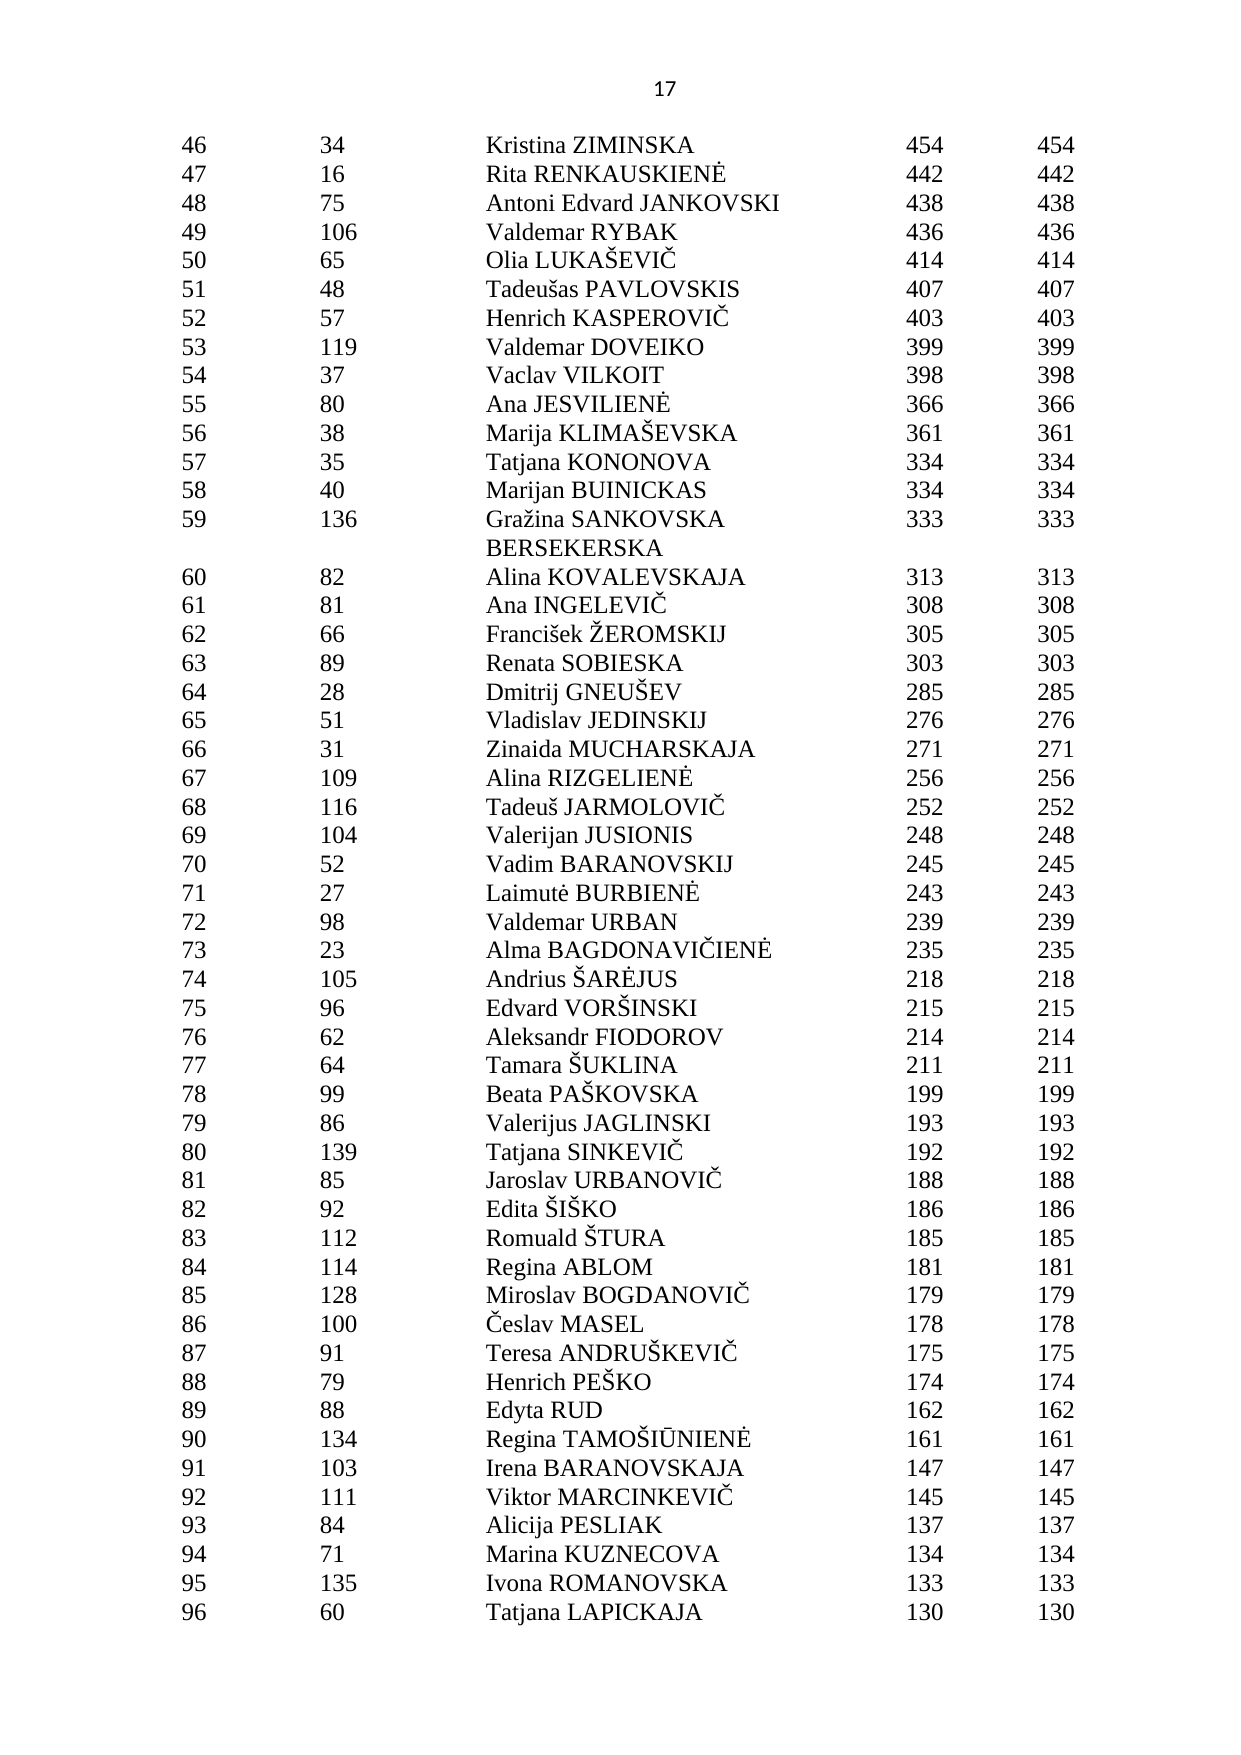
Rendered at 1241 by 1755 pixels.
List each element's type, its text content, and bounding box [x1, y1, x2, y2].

table_cell 398 [990, 361, 1122, 389]
table_cell 84 [177, 1252, 315, 1281]
table_cell 88 [177, 1367, 315, 1396]
table_cell 75 [315, 188, 481, 217]
table_cell 66 [315, 619, 481, 648]
table_cell 333 [860, 504, 989, 562]
table_cell 53 [177, 332, 315, 361]
table_cell 71 [177, 878, 315, 907]
table_cell 361 [860, 418, 989, 447]
table_cell 256 [990, 763, 1122, 792]
table_cell 248 [990, 821, 1122, 849]
table_cell 133 [860, 1568, 989, 1597]
table_cell 80 [315, 389, 481, 418]
table_cell 111 [315, 1482, 481, 1511]
table_cell 162 [990, 1396, 1122, 1424]
table_cell 106 [315, 217, 481, 246]
table_cell Alma BAGDONAVIČIENĖ [481, 936, 859, 964]
table_cell 193 [990, 1108, 1122, 1137]
table_cell 438 [990, 188, 1122, 217]
table_cell Aleksandr FIODOROV [481, 1022, 859, 1051]
table_cell 52 [315, 849, 481, 878]
table_cell 245 [990, 849, 1122, 878]
table_cell 305 [860, 619, 989, 648]
table_cell Henrich PEŠKO [481, 1367, 859, 1396]
table_cell 215 [990, 993, 1122, 1022]
table_cell 58 [177, 476, 315, 504]
table_cell Tadeušas PAVLOVSKIS [481, 274, 859, 303]
table_cell 31 [315, 734, 481, 763]
table_cell 334 [860, 447, 989, 476]
table_cell 60 [177, 562, 315, 591]
table_cell 67 [177, 763, 315, 792]
table_cell 85 [177, 1281, 315, 1309]
table_cell 239 [990, 907, 1122, 936]
table_cell 95 [177, 1568, 315, 1597]
table_cell Valdemar RYBAK [481, 217, 859, 246]
table_cell Regina ABLOM [481, 1252, 859, 1281]
table_cell 193 [860, 1108, 989, 1137]
table_cell 55 [177, 389, 315, 418]
table_cell 87 [177, 1338, 315, 1367]
table_cell 179 [860, 1281, 989, 1309]
table_cell 78 [177, 1079, 315, 1108]
table_cell 79 [177, 1108, 315, 1137]
table_cell 114 [315, 1252, 481, 1281]
table_cell 134 [860, 1539, 989, 1568]
table_cell 34 [315, 131, 481, 159]
table_cell 72 [177, 907, 315, 936]
table_cell Valdemar DOVEIKO [481, 332, 859, 361]
table_cell Olia LUKAŠEVIČ [481, 246, 859, 274]
table_cell 105 [315, 964, 481, 993]
table_cell 109 [315, 763, 481, 792]
table_cell 81 [315, 591, 481, 619]
table_cell 80 [177, 1137, 315, 1166]
table_cell Tatjana SINKEVIČ [481, 1137, 859, 1166]
table_cell 89 [315, 648, 481, 677]
table_cell 162 [860, 1396, 989, 1424]
table_cell 71 [315, 1539, 481, 1568]
table_cell 181 [990, 1252, 1122, 1281]
table_cell 136 [315, 504, 481, 562]
table_cell 235 [990, 936, 1122, 964]
table_cell 63 [177, 648, 315, 677]
table_cell Regina TAMOŠIŪNIENĖ [481, 1424, 859, 1453]
table_cell Kristina ZIMINSKA [481, 131, 859, 159]
table_cell 303 [860, 648, 989, 677]
table_cell 134 [315, 1424, 481, 1453]
table_cell 48 [177, 188, 315, 217]
table_cell 271 [860, 734, 989, 763]
table_cell 188 [990, 1166, 1122, 1194]
table_cell 407 [860, 274, 989, 303]
table_cell 215 [860, 993, 989, 1022]
table_cell 100 [315, 1309, 481, 1338]
table_cell 175 [860, 1338, 989, 1367]
table_cell 218 [860, 964, 989, 993]
table_cell 62 [315, 1022, 481, 1051]
table_cell Rita RENKAUSKIENĖ [481, 159, 859, 188]
table_cell 51 [177, 274, 315, 303]
table_cell 91 [315, 1338, 481, 1367]
table_cell 75 [177, 993, 315, 1022]
table_cell 403 [990, 303, 1122, 332]
table_cell 35 [315, 447, 481, 476]
table_cell 303 [990, 648, 1122, 677]
table_cell 85 [315, 1166, 481, 1194]
table_cell 181 [860, 1252, 989, 1281]
table_cell 248 [860, 821, 989, 849]
table_cell 66 [177, 734, 315, 763]
table_cell 49 [177, 217, 315, 246]
table_cell 91 [177, 1453, 315, 1482]
table_cell Miroslav BOGDANOVIČ [481, 1281, 859, 1309]
table_cell 79 [315, 1367, 481, 1396]
table_cell Henrich KASPEROVIČ [481, 303, 859, 332]
table_cell 454 [860, 131, 989, 159]
table_cell 51 [315, 706, 481, 734]
table_cell Česlav MASEL [481, 1309, 859, 1338]
table_cell 64 [177, 677, 315, 706]
table_cell 399 [860, 332, 989, 361]
table_cell 93 [177, 1511, 315, 1539]
table_cell 137 [990, 1511, 1122, 1539]
table_cell 94 [177, 1539, 315, 1568]
table_cell 334 [860, 476, 989, 504]
table_cell 69 [177, 821, 315, 849]
table_cell 96 [177, 1597, 315, 1626]
table_cell 243 [860, 878, 989, 907]
table_cell 161 [860, 1424, 989, 1453]
table_cell Valdemar URBAN [481, 907, 859, 936]
table_cell Dmitrij GNEUŠEV [481, 677, 859, 706]
table_cell 68 [177, 792, 315, 821]
table_cell Ana INGELEVIČ [481, 591, 859, 619]
table_cell 112 [315, 1223, 481, 1252]
table_cell Antoni Edvard JANKOVSKI [481, 188, 859, 217]
table_cell 436 [860, 217, 989, 246]
table_cell 361 [990, 418, 1122, 447]
table_cell 235 [860, 936, 989, 964]
table_cell 256 [860, 763, 989, 792]
table_cell Edyta RUD [481, 1396, 859, 1424]
table_cell Alicija PESLIAK [481, 1511, 859, 1539]
table_cell Valerijan JUSIONIS [481, 821, 859, 849]
table_cell 65 [177, 706, 315, 734]
table_cell 192 [860, 1137, 989, 1166]
table_cell Ana JESVILIENĖ [481, 389, 859, 418]
table_cell 104 [315, 821, 481, 849]
table_cell 37 [315, 361, 481, 389]
table_cell 90 [177, 1424, 315, 1453]
table_cell 134 [990, 1539, 1122, 1568]
table_cell Irena BARANOVSKAJA [481, 1453, 859, 1482]
table_cell 414 [860, 246, 989, 274]
table_cell 178 [860, 1309, 989, 1338]
table_cell Vadim BARANOVSKIJ [481, 849, 859, 878]
table_cell 174 [990, 1367, 1122, 1396]
table_cell 128 [315, 1281, 481, 1309]
table_cell 245 [860, 849, 989, 878]
table_cell 442 [990, 159, 1122, 188]
table_cell Vladislav JEDINSKIJ [481, 706, 859, 734]
table_cell 403 [860, 303, 989, 332]
table_cell 77 [177, 1051, 315, 1079]
table_cell 175 [990, 1338, 1122, 1367]
table_cell 188 [860, 1166, 989, 1194]
table_cell Edita ŠIŠKO [481, 1194, 859, 1223]
table_cell 65 [315, 246, 481, 274]
table_cell 135 [315, 1568, 481, 1597]
table_cell Renata SOBIESKA [481, 648, 859, 677]
table_cell 46 [177, 131, 315, 159]
table_cell 130 [860, 1597, 989, 1626]
table_cell 83 [177, 1223, 315, 1252]
table_cell 133 [990, 1568, 1122, 1597]
table_cell 211 [990, 1051, 1122, 1079]
table_cell 145 [990, 1482, 1122, 1511]
table_cell 366 [990, 389, 1122, 418]
table_cell 186 [990, 1194, 1122, 1223]
table_cell 130 [990, 1597, 1122, 1626]
table_cell Zinaida MUCHARSKAJA [481, 734, 859, 763]
table_cell 70 [177, 849, 315, 878]
table_cell 199 [860, 1079, 989, 1108]
table_cell 313 [990, 562, 1122, 591]
table_cell 62 [177, 619, 315, 648]
table_cell 116 [315, 792, 481, 821]
table_cell Viktor MARCINKEVIČ [481, 1482, 859, 1511]
table_cell Tadeuš JARMOLOVIČ [481, 792, 859, 821]
table_cell 252 [990, 792, 1122, 821]
table_cell 86 [177, 1309, 315, 1338]
table_cell 214 [860, 1022, 989, 1051]
table_cell Andrius ŠARĖJUS [481, 964, 859, 993]
table_cell Romuald ŠTURA [481, 1223, 859, 1252]
table_cell 103 [315, 1453, 481, 1482]
table_cell 52 [177, 303, 315, 332]
table_cell 40 [315, 476, 481, 504]
table_cell 76 [177, 1022, 315, 1051]
table_cell 64 [315, 1051, 481, 1079]
table_cell 56 [177, 418, 315, 447]
table_cell 82 [177, 1194, 315, 1223]
table_cell 398 [860, 361, 989, 389]
table_cell 16 [315, 159, 481, 188]
table_cell 137 [860, 1511, 989, 1539]
table_cell 73 [177, 936, 315, 964]
table_cell Beata PAŠKOVSKA [481, 1079, 859, 1108]
table_cell 54 [177, 361, 315, 389]
table_cell 199 [990, 1079, 1122, 1108]
table_cell Gražina SANKOVSKA BERSEKERSKA [481, 504, 859, 562]
table_cell 23 [315, 936, 481, 964]
table_cell 186 [860, 1194, 989, 1223]
table_cell 48 [315, 274, 481, 303]
table_cell 50 [177, 246, 315, 274]
table_cell 96 [315, 993, 481, 1022]
table_cell 59 [177, 504, 315, 562]
table_cell 89 [177, 1396, 315, 1424]
table_cell Vaclav VILKOIT [481, 361, 859, 389]
table_cell 313 [860, 562, 989, 591]
table_cell 74 [177, 964, 315, 993]
table_cell Jaroslav URBANOVIČ [481, 1166, 859, 1194]
table_cell 60 [315, 1597, 481, 1626]
table_cell 147 [860, 1453, 989, 1482]
table_cell Teresa ANDRUŠKEVIČ [481, 1338, 859, 1367]
table_cell 139 [315, 1137, 481, 1166]
table_cell 92 [177, 1482, 315, 1511]
table_cell 27 [315, 878, 481, 907]
table_cell 271 [990, 734, 1122, 763]
table_cell Ivona ROMANOVSKA [481, 1568, 859, 1597]
table_cell 84 [315, 1511, 481, 1539]
table_cell 239 [860, 907, 989, 936]
table_cell 99 [315, 1079, 481, 1108]
table_cell 98 [315, 907, 481, 936]
table_cell Tamara ŠUKLINA [481, 1051, 859, 1079]
table_cell 28 [315, 677, 481, 706]
table_cell Valerijus JAGLINSKI [481, 1108, 859, 1137]
table_cell 119 [315, 332, 481, 361]
table_cell 399 [990, 332, 1122, 361]
table_cell 308 [860, 591, 989, 619]
table_cell 179 [990, 1281, 1122, 1309]
table_cell Marijan BUINICKAS [481, 476, 859, 504]
table_cell 92 [315, 1194, 481, 1223]
table_cell 47 [177, 159, 315, 188]
table_cell Edvard VORŠINSKI [481, 993, 859, 1022]
table_cell 185 [860, 1223, 989, 1252]
table_cell Laimutė BURBIENĖ [481, 878, 859, 907]
table_cell 81 [177, 1166, 315, 1194]
table_cell 174 [860, 1367, 989, 1396]
table_cell 407 [990, 274, 1122, 303]
table_cell 211 [860, 1051, 989, 1079]
table_cell 454 [990, 131, 1122, 159]
table_cell 436 [990, 217, 1122, 246]
table_cell 305 [990, 619, 1122, 648]
table_cell 366 [860, 389, 989, 418]
table_cell 285 [990, 677, 1122, 706]
table_cell 276 [860, 706, 989, 734]
table_cell 86 [315, 1108, 481, 1137]
table_cell 38 [315, 418, 481, 447]
table_cell 147 [990, 1453, 1122, 1482]
table_cell 61 [177, 591, 315, 619]
table_cell 218 [990, 964, 1122, 993]
table_cell Francišek ŽEROMSKIJ [481, 619, 859, 648]
table_cell 185 [990, 1223, 1122, 1252]
table_cell 308 [990, 591, 1122, 619]
table_cell Marija KLIMAŠEVSKA [481, 418, 859, 447]
table_cell Marina KUZNECOVA [481, 1539, 859, 1568]
table_cell 442 [860, 159, 989, 188]
table_cell Alina KOVALEVSKAJA [481, 562, 859, 591]
table_cell 192 [990, 1137, 1122, 1166]
table_cell Tatjana KONONOVA [481, 447, 859, 476]
table_cell 145 [860, 1482, 989, 1511]
table_cell 252 [860, 792, 989, 821]
table_cell 214 [990, 1022, 1122, 1051]
table_cell 276 [990, 706, 1122, 734]
table_cell Tatjana LAPICKAJA [481, 1597, 859, 1626]
table_cell 57 [177, 447, 315, 476]
table_cell 178 [990, 1309, 1122, 1338]
table_cell 161 [990, 1424, 1122, 1453]
table_cell Alina RIZGELIENĖ [481, 763, 859, 792]
table_cell 333 [990, 504, 1122, 562]
table_cell 88 [315, 1396, 481, 1424]
table_cell 82 [315, 562, 481, 591]
table_cell 57 [315, 303, 481, 332]
table_cell 414 [990, 246, 1122, 274]
table_cell 334 [990, 447, 1122, 476]
table_cell 334 [990, 476, 1122, 504]
table_cell 438 [860, 188, 989, 217]
table_cell 285 [860, 677, 989, 706]
table_cell 243 [990, 878, 1122, 907]
